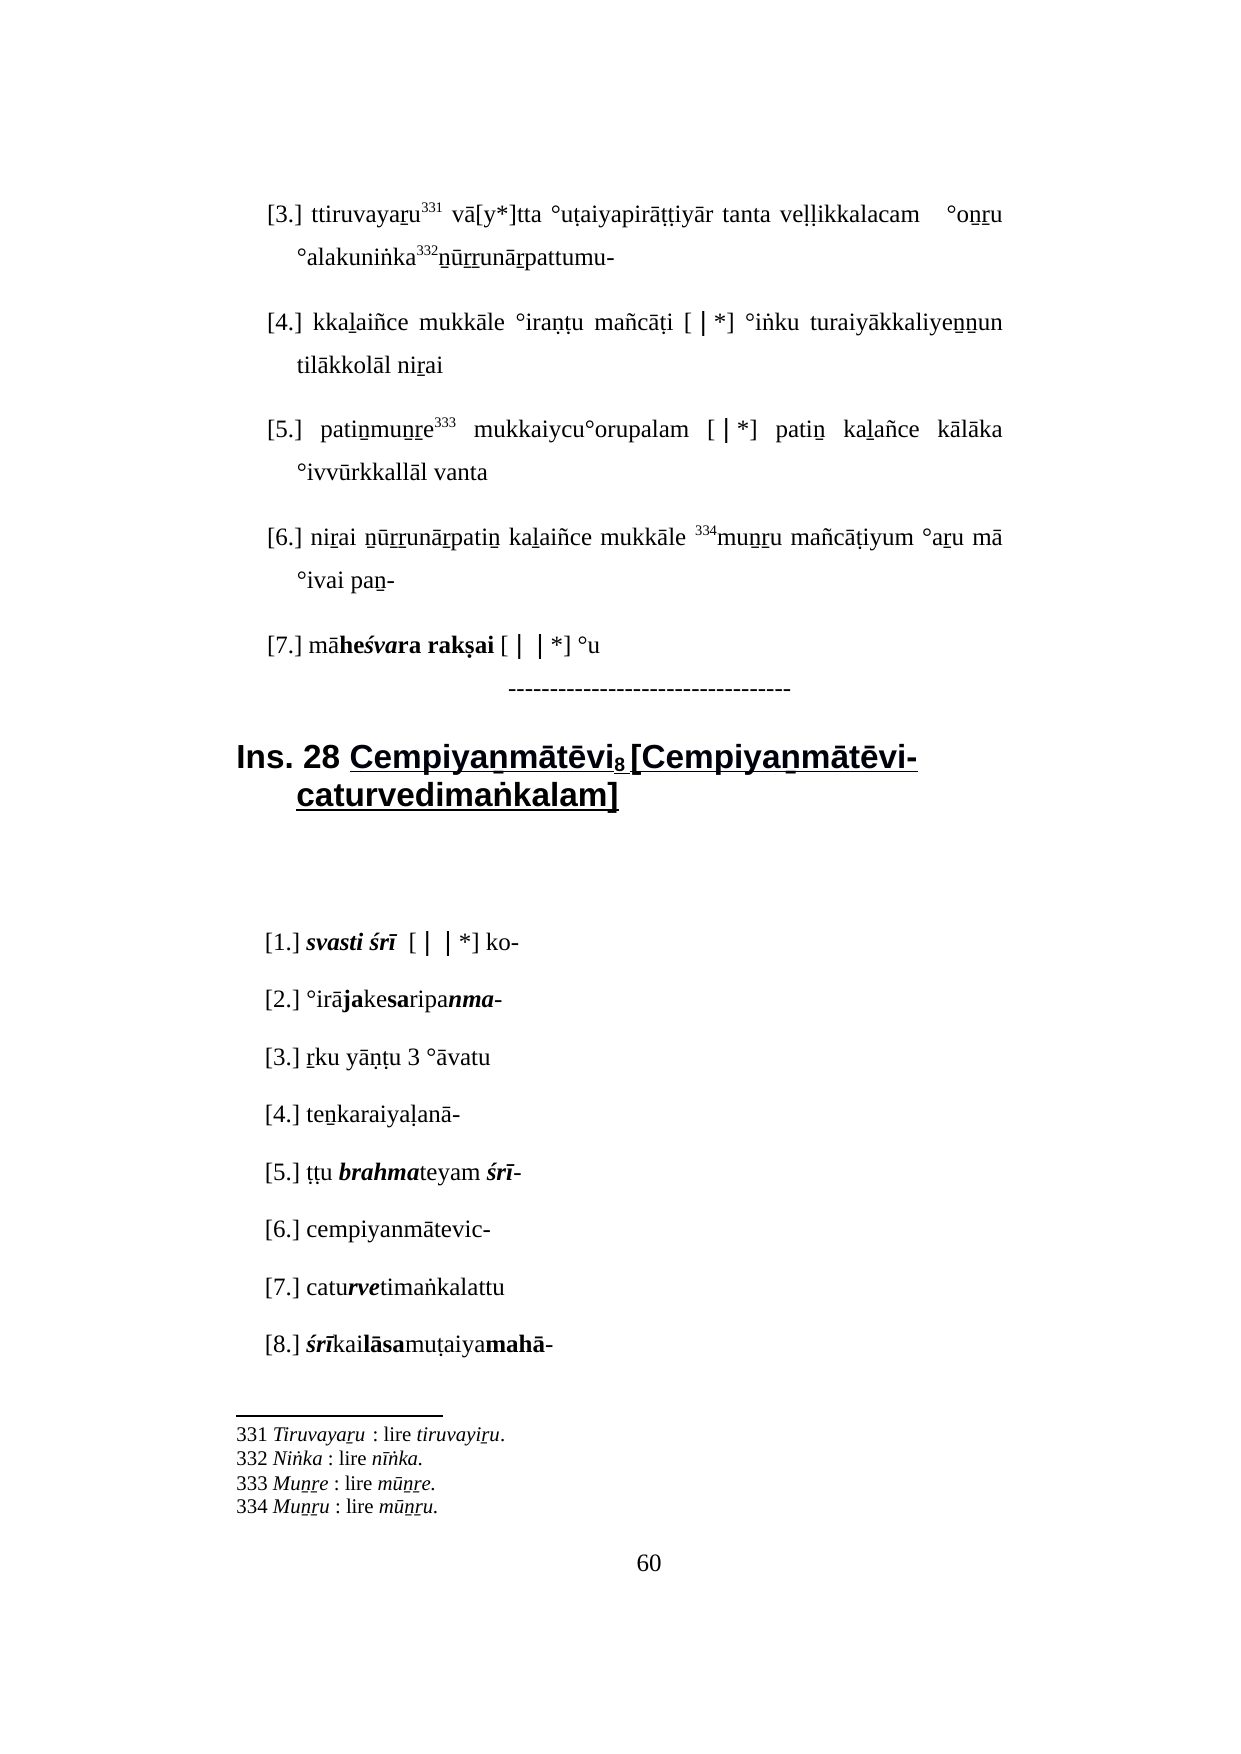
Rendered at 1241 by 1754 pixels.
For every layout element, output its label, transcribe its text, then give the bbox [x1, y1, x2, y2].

text [5.] patiṉmuṉṟe mukkaiycu°orupalam [❘*] patiṉ kaḻañce kālāka °ivvūrkkallāl vanta [267, 414, 1003, 486]
text [6.] cempiyanmātevic- [264, 1214, 1002, 1243]
text [4.] teṉkaraiyaḷanā- [264, 1099, 1002, 1128]
text [5.] ṭṭu brahmateyam śrī- [264, 1157, 1002, 1186]
text [1.] svasti śrī [❘❘*] ko- [264, 927, 1002, 956]
text [2.] °irājakesaripanma- [264, 984, 1002, 1013]
text [7.] caturvetimaṅkalattu [264, 1272, 1002, 1301]
text [3.] ttiruvayaṟu vā[y*]tta °uṭaiyapirāṭṭiyār tanta veḷḷikkalacam °oṉṟu °alakuniṅkaṉūṟṟunāṟpattumu- [267, 199, 1003, 271]
text [8.] śrīkailāsamuṭaiyamahā- [264, 1329, 1002, 1358]
text [4.] kkaḻaiñce mukkāle °iraṇṭu mañcāṭi [❘*] °iṅku turaiyākkaliyeṉṉun tilākkolāl niṟai [267, 307, 1003, 378]
text [7.] māheśvara rakṣai [❘❘*] °u [267, 630, 1003, 659]
text Niṅka : lire nīṅka. [236, 1446, 1061, 1470]
text Tiruvayaṟu : lire tiruvayiṟu. [236, 1422, 1061, 1446]
text Muṉṟu : lire mūṉṟu. [236, 1494, 1061, 1518]
text [3.] ṟku yāṇṭu 3 °āvatu [264, 1042, 1002, 1071]
text Muṉṟe : lire mūṉṟe. [236, 1470, 1061, 1494]
subtitle Ins. 28 Cempiyaṉmātēvi8 [Cempiyaṉmātēvi-caturvedimaṅkalam] [236, 737, 1061, 814]
text [6.] niṟai ṉūṟṟunāṟpatiṉ kaḻaiñce mukkāle muṉṟu mañcāṭiyum °aṟu mā °ivai paṉ- [267, 522, 1003, 594]
text ---------------------------------- [297, 673, 1002, 702]
